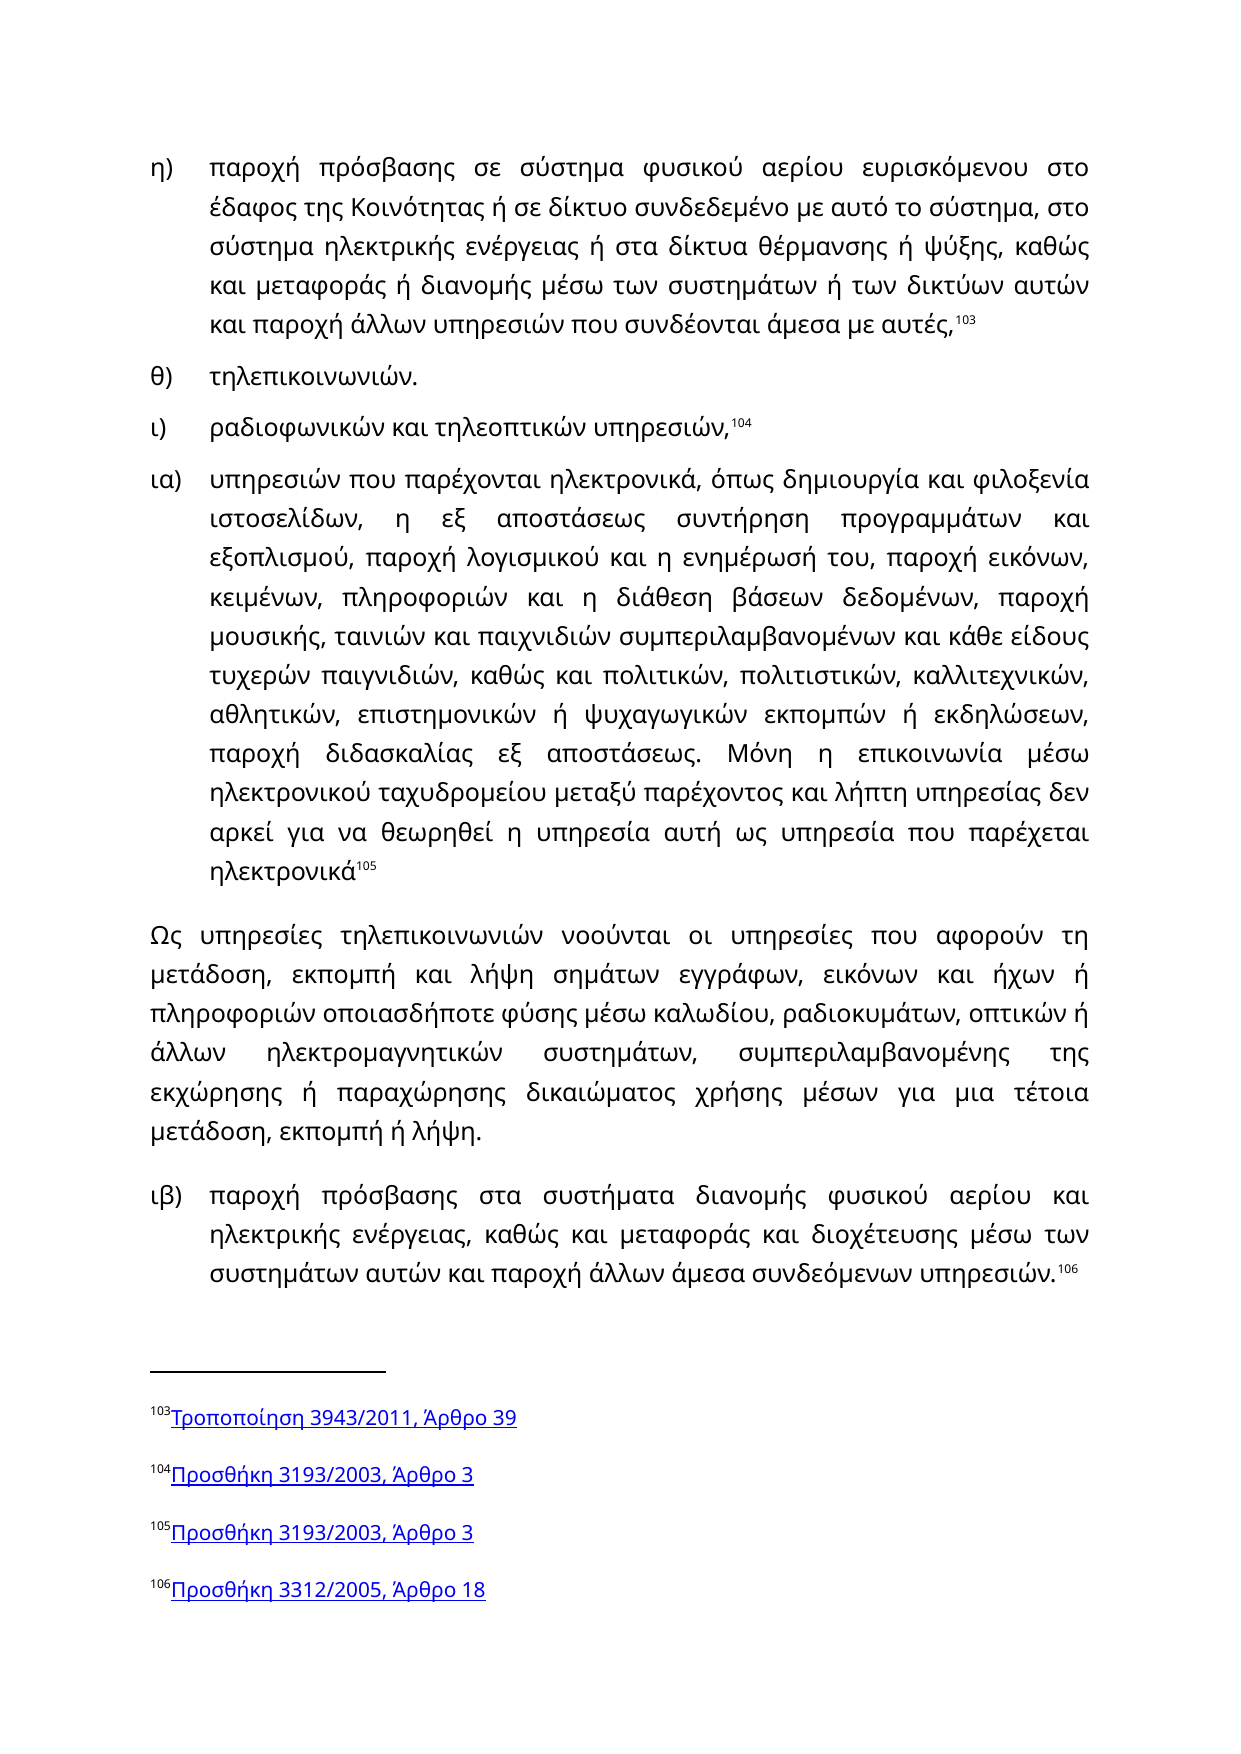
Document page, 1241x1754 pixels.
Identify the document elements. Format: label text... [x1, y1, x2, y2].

list θ) τηλεπικοινωνιών. [150, 358, 1090, 392]
list ι) ραδιοφωνικών και τηλεοπτικών υπηρεσιών, [150, 410, 1090, 444]
text Προσθήκη 3312/2005, Άρθρο 18 [150, 1576, 1090, 1604]
text Τροποποίηση 3943/2011, Άρθρο 39 [150, 1403, 1090, 1431]
list η) παροχή πρόσβασης σε σύστημα φυσικού αερίου ευρισκόμενου στο έδαφος της Κοινότητας ή σε δίκτυο συνδεδεμένο με αυτό το σύστημα, στο σύστημα ηλεκτρικής ενέργειας ή στα δίκτυα θέρμανσης ή ψύξης, καθώς και μεταφοράς ή διανομής μέσω των συστημάτων ή των δικτύων αυτών και παροχή άλλων υπηρεσιών που συνδέονται άμεσα με αυτές, [150, 150, 1090, 341]
list ιβ) παροχή πρόσβασης στα συστήματα διανομής φυσικού αερίου και ηλεκτρικής ενέργειας, καθώς και μεταφοράς και διοχέτευσης μέσω των συστημάτων αυτών και παροχή άλλων άμεσα συνδεόμενων υπηρεσιών. [150, 1177, 1090, 1290]
text Προσθήκη 3193/2003, Άρθρο 3 [150, 1518, 1090, 1546]
text Ως υπηρεσίες τηλεπικοινωνιών νοούνται οι υπηρεσίες που αφορούν τη μετάδοση, εκπομπή και λήψη σημάτων εγγράφων, εικόνων και ήχων ή πληροφοριών οποιασδήποτε φύσης μέσω καλωδίου, ραδιοκυμάτων, οπτικών ή άλλων ηλεκτρομαγνητικών συστημάτων, συμπεριλαμβανομένης της εκχώρησης ή παραχώρησης δικαιώματος χρήσης μέσων για μια τέτοια μετάδοση, εκπομπή ή λήψη. [150, 917, 1090, 1147]
text Προσθήκη 3193/2003, Άρθρο 3 [150, 1460, 1090, 1489]
list ια) υπηρεσιών που παρέχονται ηλεκτρονικά, όπως δημιουργία και φιλοξενία ιστοσελίδων, η εξ αποστάσεως συντήρηση προγραμμάτων και εξοπλισμού, παροχή λογισμικού και η ενημέρωσή του, παροχή εικόνων, κειμένων, πληροφοριών και η διάθεση βάσεων δεδομένων, παροχή μουσικής, ταινιών και παιχνιδιών συμπεριλαμβανομένων και κάθε είδους τυχερών παιγνιδιών, καθώς και πολιτικών, πολιτιστικών, καλλιτεχνικών, αθλητικών, επιστημονικών ή ψυχαγωγικών εκπομπών ή εκδηλώσεων, παροχή διδασκαλίας εξ αποστάσεως. Μόνη η επικοινωνία μέσω ηλεκτρονικού ταχυδρομείου μεταξύ παρέχοντος και λήπτη υπηρεσίας δεν αρκεί για να θεωρηθεί η υπηρεσία αυτή ως υπηρεσία που παρέχεται ηλεκτρονικά [150, 462, 1090, 887]
